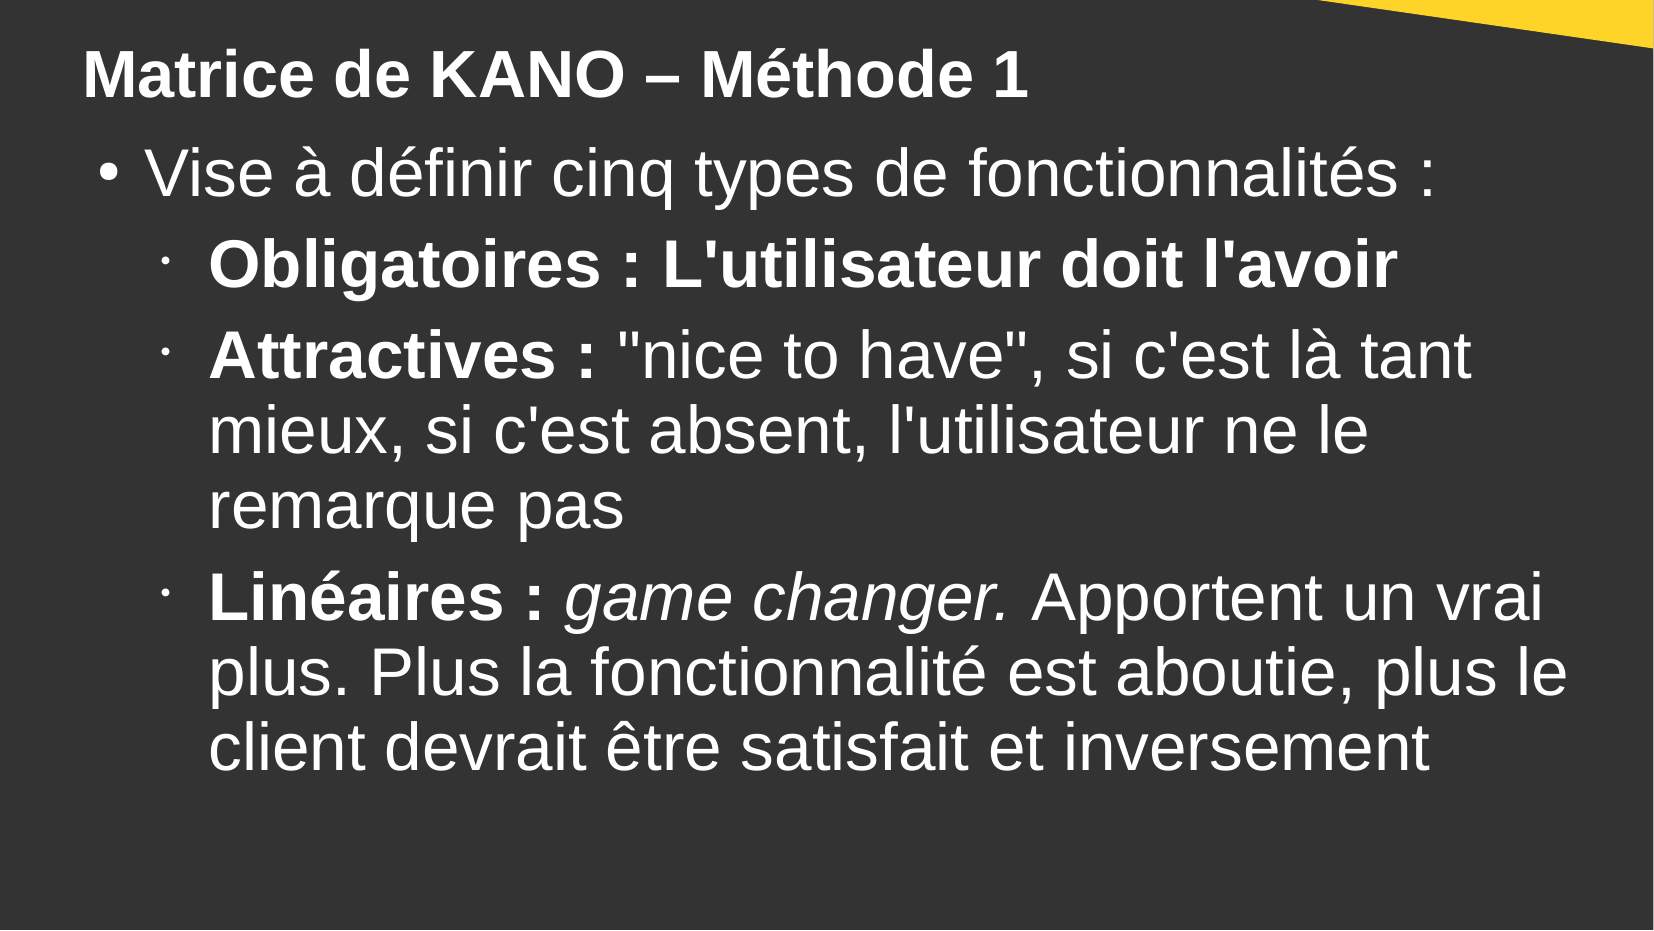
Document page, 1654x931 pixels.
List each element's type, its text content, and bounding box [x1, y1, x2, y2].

text_box [1317, 0, 1654, 49]
title Matrice de KANO – Méthode 1 [82, 37, 1571, 122]
list Vise à définir cinq types de fonctionnalités : Obligatoires : L'utilisateur doit l'avoir Attractives : "nice to have", si c'est là tant mieux, si c'est absent, l'utilisateur ne le remarque pas Linéaires : game changer. Apportent un vrai plus. Plus la fonctionnalité est aboutie, plus le client devrait être satisfait et inversement [80, 135, 1620, 792]
